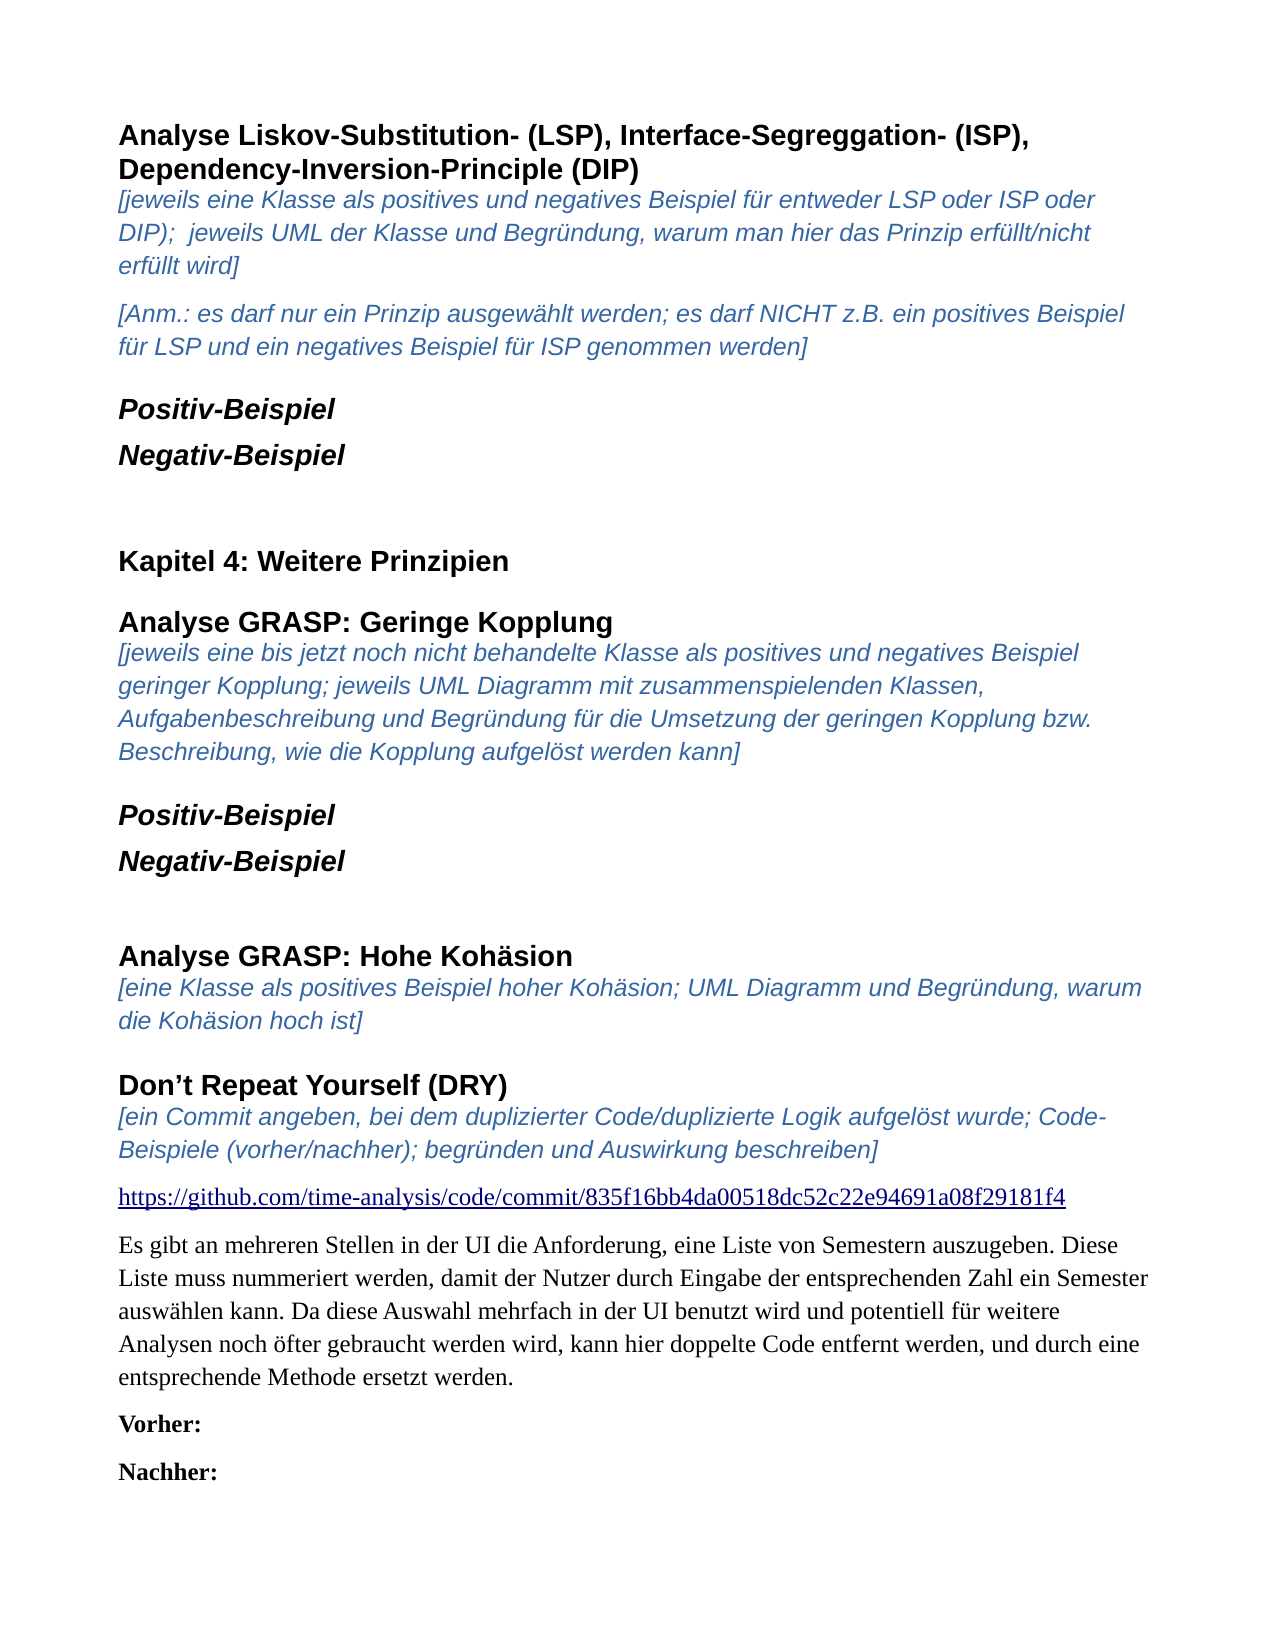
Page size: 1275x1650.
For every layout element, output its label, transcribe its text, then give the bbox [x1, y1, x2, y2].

subtitle Analyse Liskov-Substitution- (LSP), Interface-Segreggation- (ISP), Dependency-Inversion-Principle (DIP) [118, 118, 1157, 185]
subtitle Positiv-Beispiel [118, 797, 1157, 831]
text [jeweils eine Klasse als positives und negatives Beispiel für entweder LSP oder ISP oder DIP); jeweils UML der Klasse und Begründung, warum man hier das Prinzip erfüllt/nicht erfüllt wird] [118, 185, 1157, 280]
subtitle Negativ-Beispiel [118, 843, 1157, 877]
text Es gibt an mehreren Stellen in der UI die Anforderung, eine Liste von Semestern auszugeben. Diese Liste muss nummeriert werden, damit der Nutzer durch Eingabe der entsprechenden Zahl ein Semester auswählen kann. Da diese Auswahl mehrfach in der UI benutzt wird und potentiell für weitere Analysen noch öfter gebraucht werden wird, kann hier doppelte Code entfernt werden, und durch eine entsprechende Methode ersetzt werden. [118, 1230, 1157, 1391]
text [eine Klasse als positives Beispiel hoher Kohäsion; UML Diagramm und Begründung, warum die Kohäsion hoch ist] [118, 973, 1157, 1034]
text Vorher: [118, 1409, 1157, 1438]
subtitle Analyse GRASP: Geringe Kopplung [118, 605, 1157, 638]
text [ein Commit angeben, bei dem duplizierter Code/duplizierte Logik aufgelöst wurde; Code-Beispiele (vorher/nachher); begründen und Auswirkung beschreiben] [118, 1102, 1157, 1163]
text [Anm.: es darf nur ein Prinzip ausgewählt werden; es darf NICHT z.B. ein positives Beispiel für LSP und ein negatives Beispiel für ISP genommen werden] [118, 299, 1157, 361]
subtitle Kapitel 4: Weitere Prinzipien [118, 544, 1157, 578]
text Nachher: [118, 1457, 1157, 1486]
text [jeweils eine bis jetzt noch nicht behandelte Klasse als positives und negatives Beispiel geringer Kopplung; jeweils UML Diagramm mit zusammenspielenden Klassen, Aufgabenbeschreibung und Begründung für die Umsetzung der geringen Kopplung bzw. Beschreibung, wie die Kopplung aufgelöst werden kann] [118, 638, 1157, 766]
text https://github.com/time-analysis/code/commit/835f16bb4da00518dc52c22e94691a08f29181f4 [118, 1182, 1157, 1211]
subtitle Negativ-Beispiel [118, 438, 1157, 472]
subtitle Don’t Repeat Yourself (DRY) [118, 1068, 1157, 1102]
subtitle Analyse GRASP: Hohe Kohäsion [118, 939, 1157, 973]
subtitle Positiv-Beispiel [118, 392, 1157, 426]
